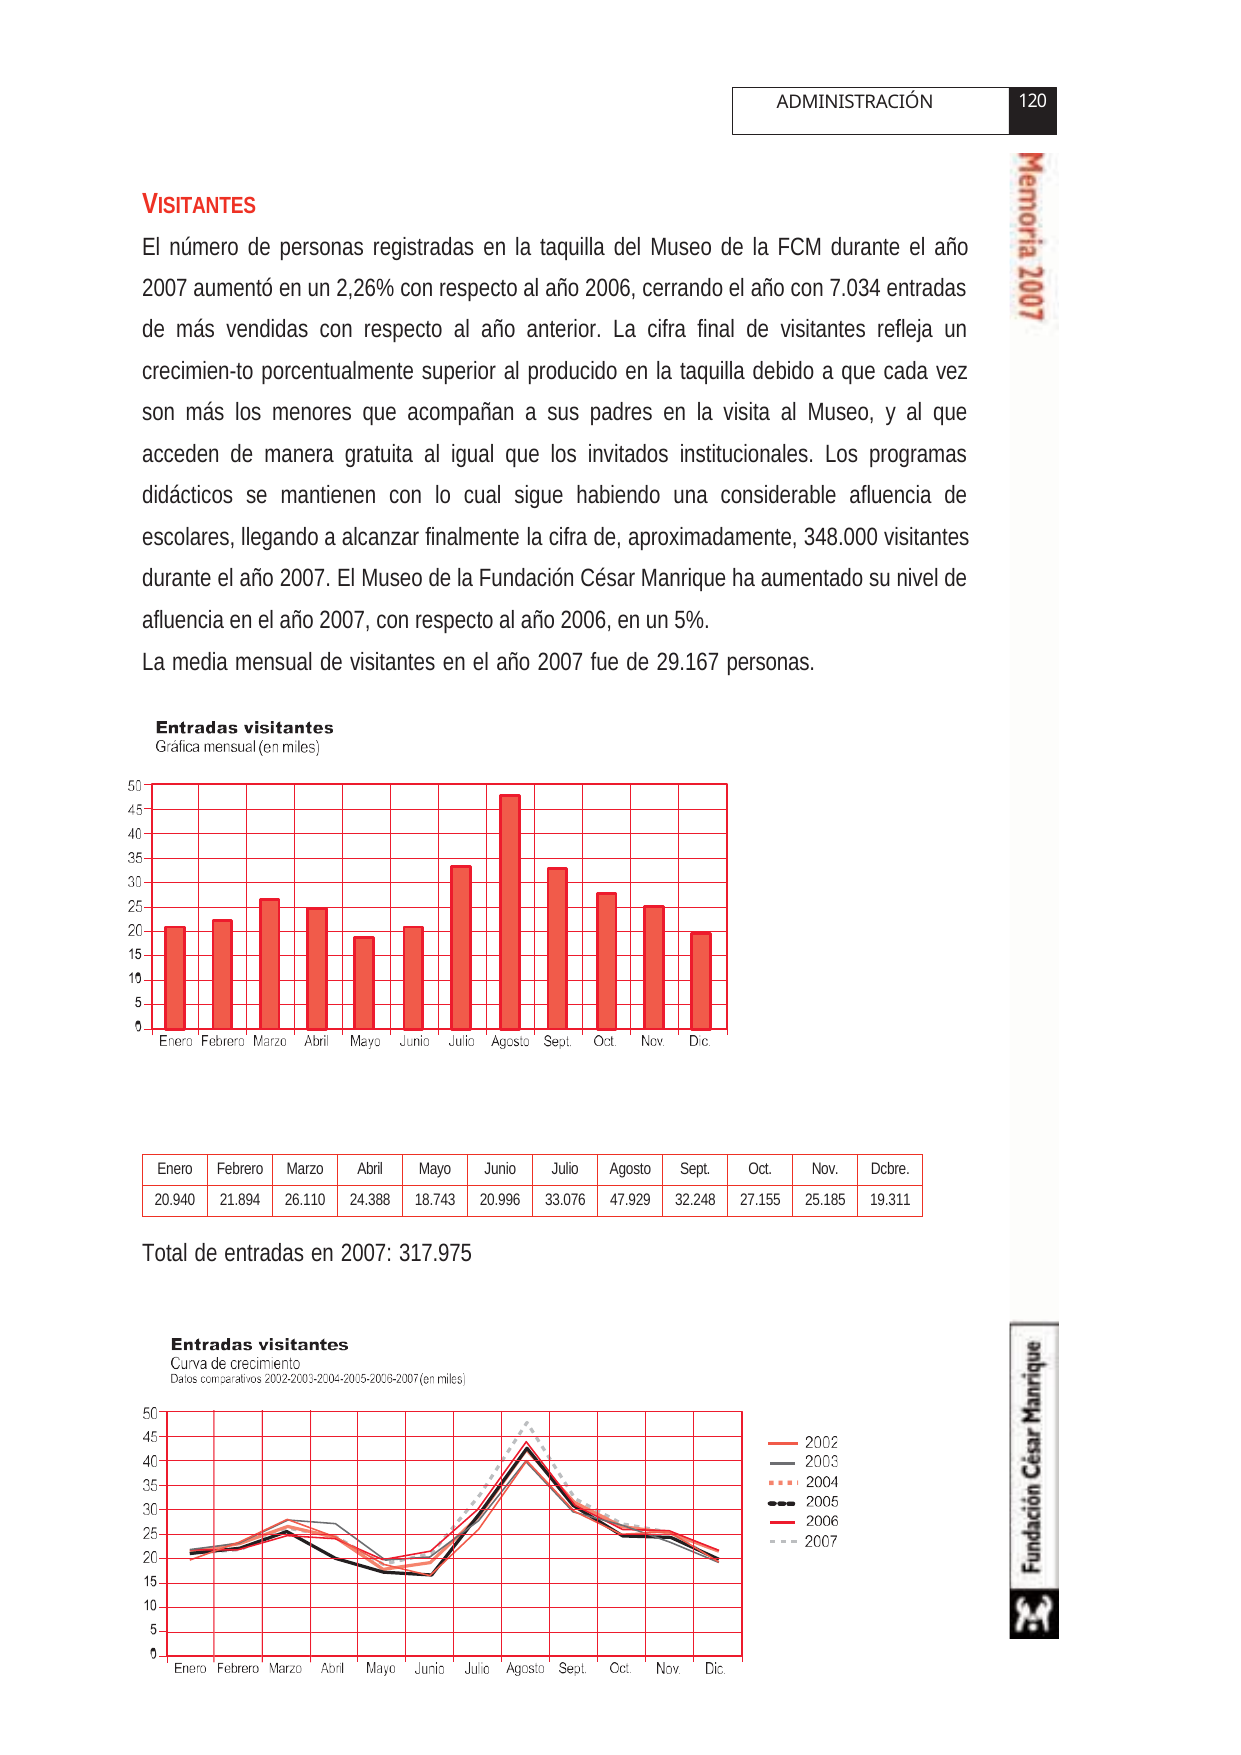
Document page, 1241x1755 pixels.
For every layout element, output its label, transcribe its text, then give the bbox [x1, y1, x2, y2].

subtitle [1059, 186, 1167, 219]
table_cell 20.940 [143, 1186, 207, 1216]
table_cell 18.743 [403, 1186, 467, 1216]
table_header Febrero [208, 1155, 272, 1185]
text [1059, 647, 1167, 675]
table_cell 27.155 [728, 1186, 792, 1216]
table_cell 32.248 [663, 1186, 727, 1216]
table_cell 33.076 [533, 1186, 597, 1216]
table_header Enero [143, 1155, 207, 1185]
table_cell 20.996 [468, 1186, 532, 1216]
table_header Sept. [663, 1155, 727, 1185]
table_header Marzo [273, 1155, 337, 1185]
table_cell 21.894 [208, 1186, 272, 1216]
table_cell 25.185 [793, 1186, 857, 1216]
subtitle Visitantes [142, 186, 1009, 219]
text [1059, 1238, 1167, 1267]
text El número de personas registradas en la taquilla del Museo de la FCM durante el año 2007 aumentó en un 2,26% con respecto al año 2006, cerrando el año con 7.034 entradas de más vendidas con respecto al año anterior. La cifra final de visitantes refleja un crecimien-to porcentualmente superior al producido en la taquilla debido a que cada vez son más los menores que acompañan a sus padres en la visita al Museo, y al que acceden de manera gratuita al igual que los invitados institucionales. Los programas didácticos se mantienen con lo cual sigue habiendo una considerable afluencia de escolares, llegando a alcanzar finalmente la cifra de, aproximadamente, 348.000 visitantes durante el año 2007. El Museo de la Fundación César Manrique ha aumentado su nivel de afluencia en el año 2007, con respecto al año 2006, en un 5%. [142, 232, 969, 633]
table_header Agosto [598, 1155, 662, 1185]
table_cell 47.929 [598, 1186, 662, 1216]
table_header Dcbre. [858, 1155, 922, 1185]
table_cell 24.388 [338, 1186, 402, 1216]
table_header Nov. [793, 1155, 857, 1185]
table_header Julio [533, 1155, 597, 1185]
table_cell 19.311 [858, 1186, 922, 1216]
table_cell 26.110 [273, 1186, 337, 1216]
text La media mensual de visitantes en el año 2007 fue de 29.167 personas. [142, 647, 1009, 675]
text Total de entradas en 2007: 317.975 [142, 1238, 1009, 1267]
table_header Junio [468, 1155, 532, 1185]
table_header Mayo [403, 1155, 467, 1185]
table_header Abril [338, 1155, 402, 1185]
table_header Oct. [728, 1155, 792, 1185]
